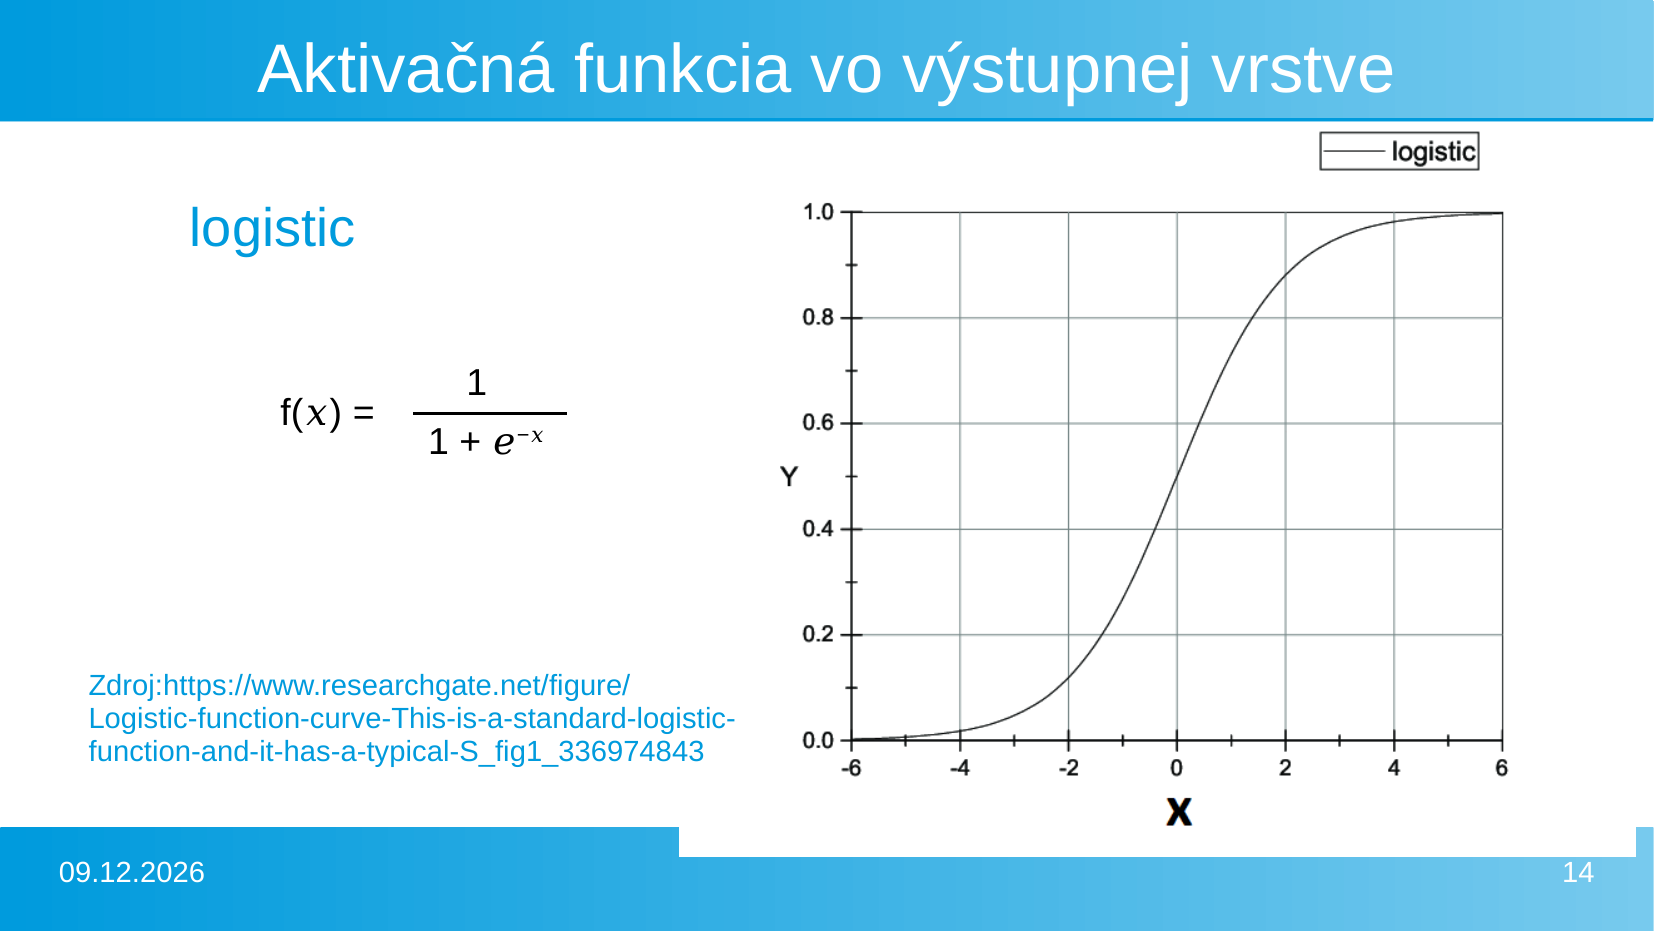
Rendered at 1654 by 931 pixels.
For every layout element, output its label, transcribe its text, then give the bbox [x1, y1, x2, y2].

text_box 1 + 𝑒−𝑥 [413, 413, 568, 471]
picture [679, 123, 1636, 857]
title Aktivačná funkcia vo výstupnej vrstve [59, 29, 1595, 108]
text_box f(𝑥) = [265, 383, 486, 483]
text_box Zdroj:https://www.researchgate.net/figure/Logistic-function-curve-This-is-a-standard-logistic-function-and-it-has-a-typical-S_fig1_336974843 [88, 669, 739, 768]
text_box logistic [175, 190, 443, 266]
text_box 1 [451, 354, 502, 412]
